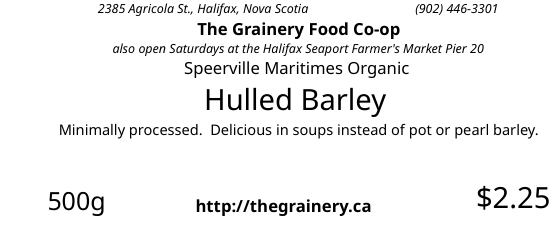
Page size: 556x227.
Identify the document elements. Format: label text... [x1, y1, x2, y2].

table_cell http://thegrainery.ca [151, 175, 415, 217]
table_cell $2.25 [415, 175, 550, 217]
table_cell 500g [47, 175, 151, 217]
table_cell Speerville Maritimes Organic Hulled Barley Minimally processed. Delicious in soups instead of pot or pearl barley. [47, 57, 550, 175]
table_header 2385 Agricola St., Halifax, Nova Scotia (902) 446-3301 The Grainery Food Co-op also open Saturdays at the Halifax Seaport Farmer's Market Pier 20 [47, 0, 550, 57]
